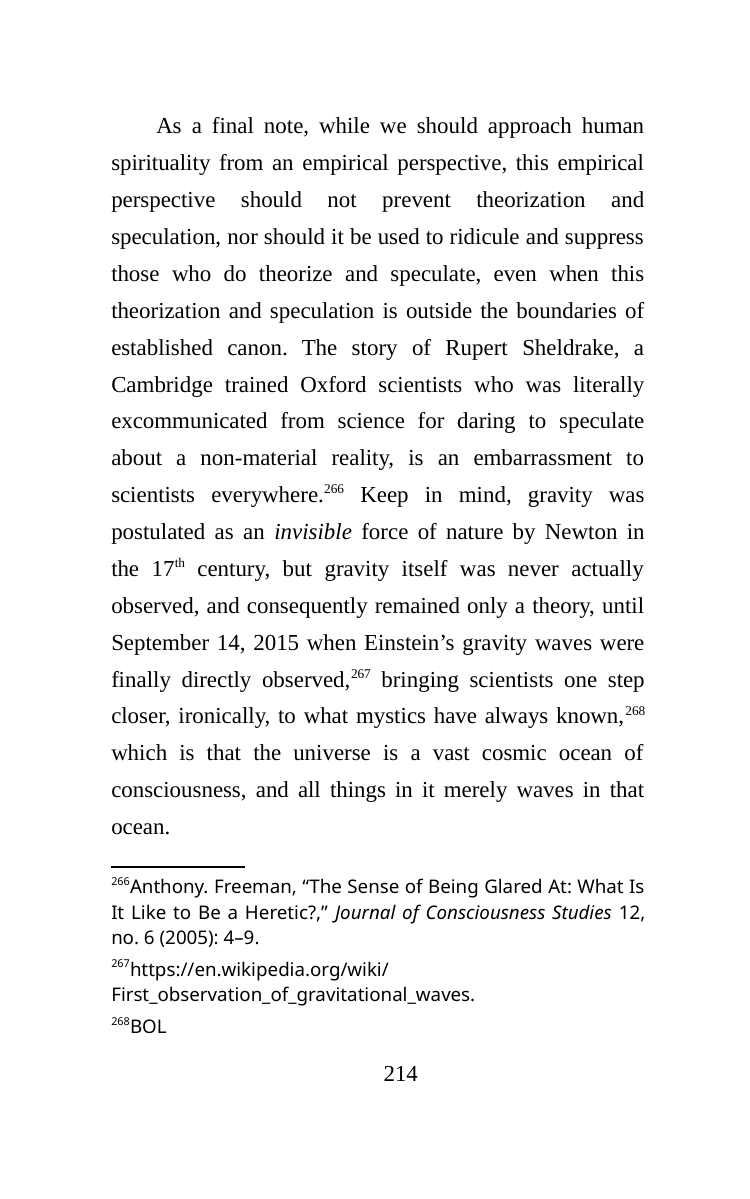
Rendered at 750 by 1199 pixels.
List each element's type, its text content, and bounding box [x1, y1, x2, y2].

text BOL [111, 1013, 645, 1039]
text https://en.wikipedia.org/wiki/First_observation_of_gravitational_waves. [111, 956, 645, 1007]
text As a final note, while we should approach human spirituality from an empirical perspective, this empirical perspective should not prevent theorization and speculation, nor should it be used to ridicule and suppress those who do theorize and speculate, even when this theorization and speculation is outside the boundaries of established canon. The story of Rupert Sheldrake, a Cambridge trained Oxford scientists who was literally excommunicated from science for daring to speculate about a non-material reality, is an embarrassment to scientists everywhere. Keep in mind, gravity was postulated as an invisible force of nature by Newton in the 17th century, but gravity itself was never actually observed, and consequently remained only a theory, until September 14, 2015 when Einstein’s gravity waves were finally directly observed, bringing scientists one step closer, ironically, to what mystics have always known, which is that the universe is a vast cosmic ocean of consciousness, and all things in it merely waves in that ocean. [111, 112, 645, 839]
text Anthony. Freeman, “The Sense of Being Glared At: What Is It Like to Be a Heretic?,” Journal of Consciousness Studies 12, no. 6 (2005): 4–9. [111, 873, 645, 950]
